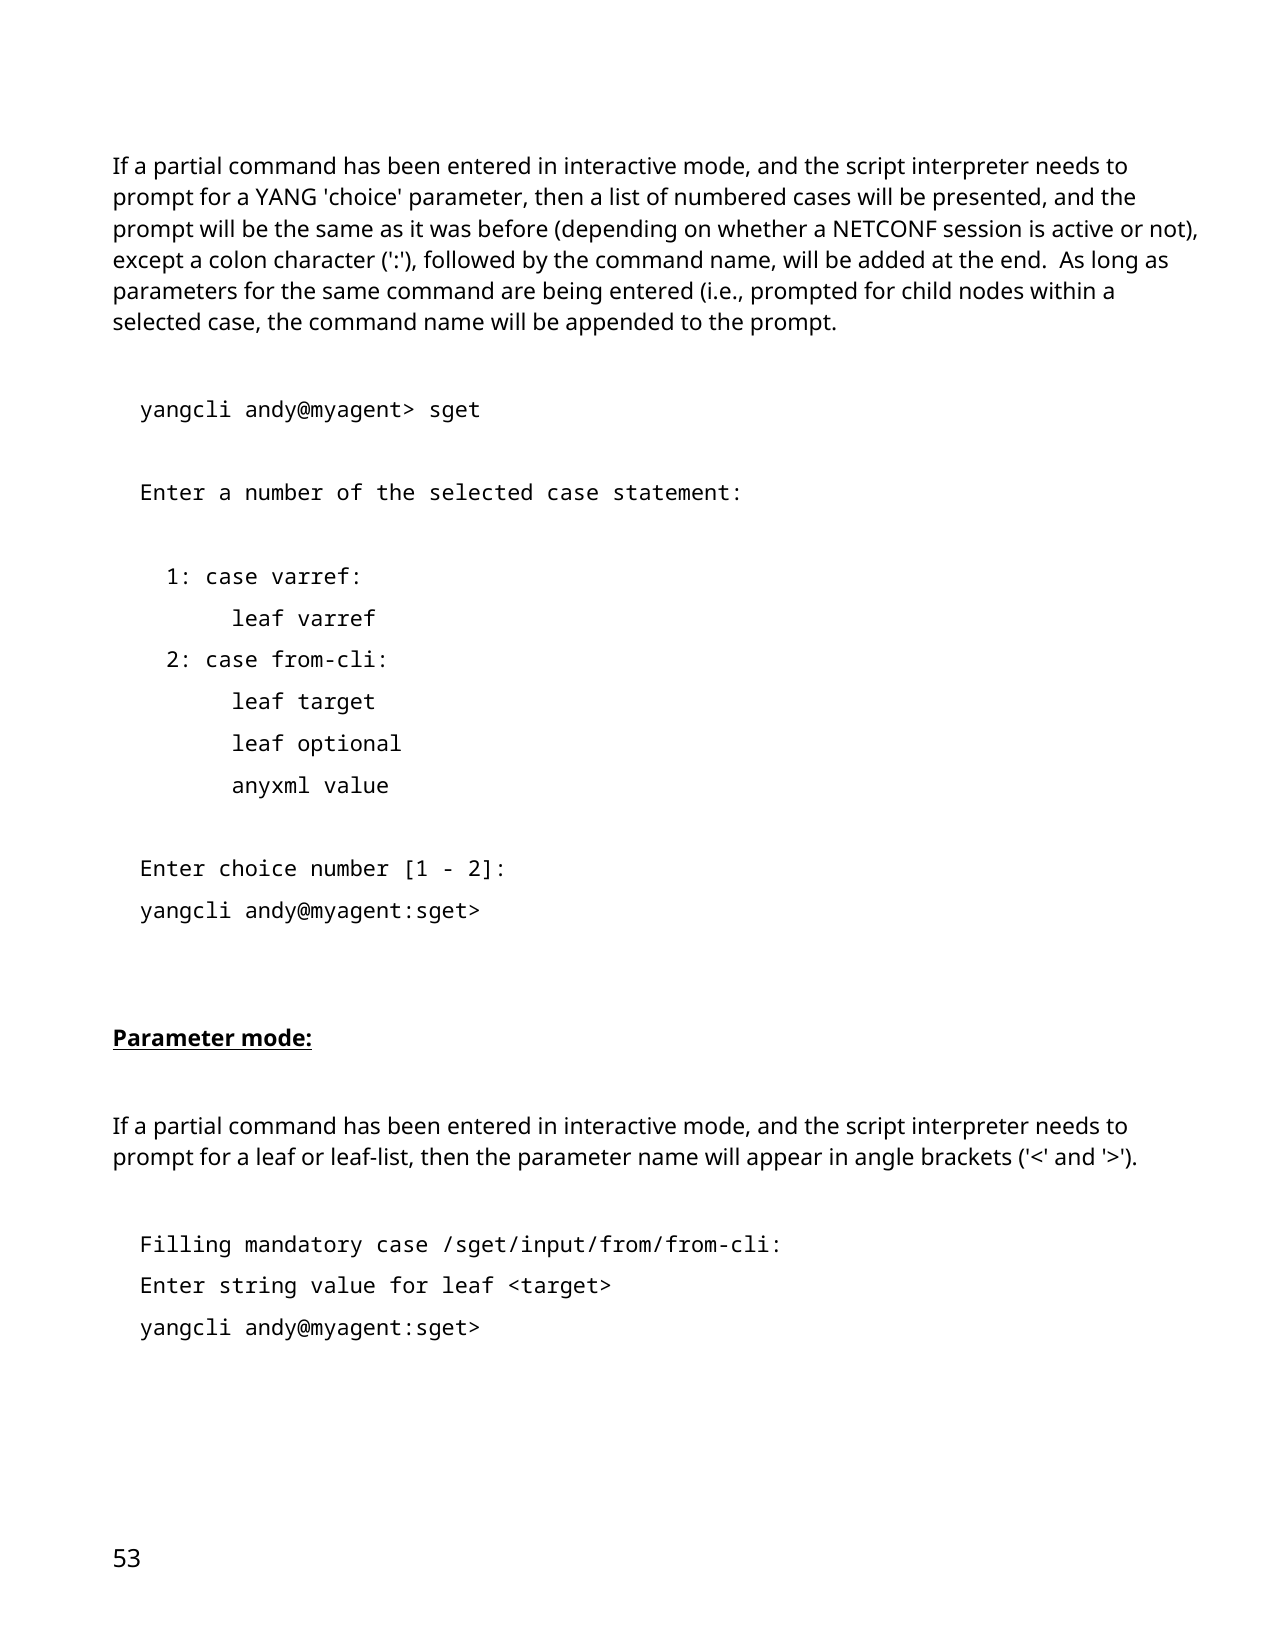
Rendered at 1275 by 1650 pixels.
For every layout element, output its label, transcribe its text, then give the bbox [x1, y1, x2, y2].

text yangcli andy@myagent> sget [139, 394, 1200, 423]
text leaf varref [139, 603, 1200, 632]
text Enter choice number [1 - 2]: [139, 853, 1200, 883]
text Enter a number of the selected case statement: [139, 477, 1200, 507]
text Parameter mode: [112, 1022, 1200, 1053]
text 1: case varref: [139, 561, 1200, 591]
text 2: case from-cli: [139, 644, 1200, 674]
text anyxml value [139, 770, 1200, 799]
text Enter string value for leaf <target> [139, 1270, 1200, 1300]
text If a partial command has been entered in interactive mode, and the script interpreter needs to prompt for a YANG 'choice' parameter, then a list of numbered cases will be presented, and the prompt will be the same as it was before (depending on whether a NETCONF session is active or not), except a colon character (':'), followed by the command name, will be added at the end. As long as parameters for the same command are being entered (i.e., prompted for child nodes within a selected case, the command name will be appended to the prompt. [112, 150, 1200, 337]
text yangcli andy@myagent:sget> [139, 1312, 1200, 1342]
text If a partial command has been entered in interactive mode, and the script interpreter needs to prompt for a leaf or leaf-list, then the parameter name will appear in angle brackets ('<' and '>'). [112, 1110, 1200, 1172]
text leaf target [139, 686, 1200, 716]
text Filling mandatory case /sget/input/from/from-cli: [139, 1228, 1200, 1258]
text yangcli andy@myagent:sget> [139, 895, 1200, 925]
text leaf optional [139, 728, 1200, 758]
